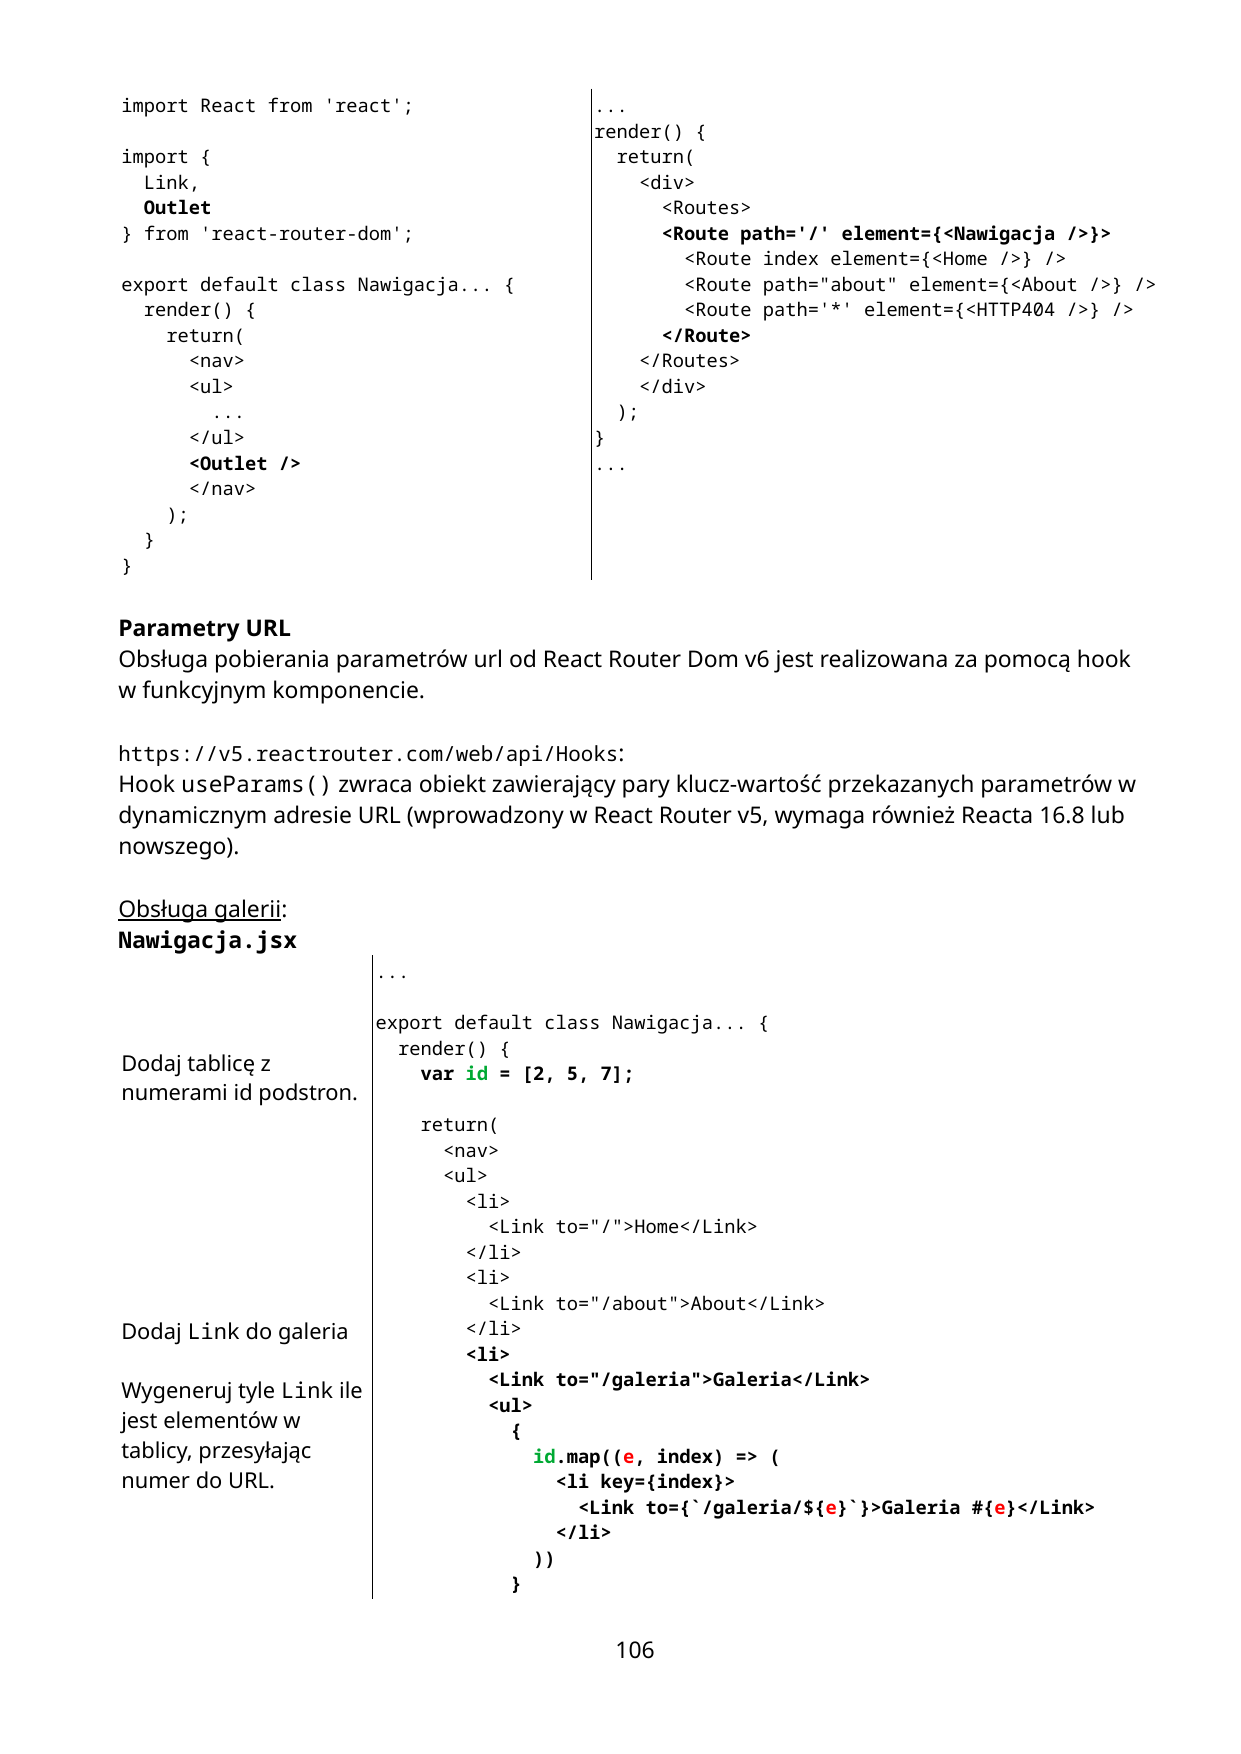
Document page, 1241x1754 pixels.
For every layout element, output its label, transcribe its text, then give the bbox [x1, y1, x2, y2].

table_header Dodaj tablicę z numerami id podstron. Dodaj Link do galeria Wygeneruj tyle Link ile jest elementów w tablicy, przesyłając numer do URL. [118, 955, 372, 1599]
table_cell ... render() { return( <div> <Routes> <Route path='/' element={<Nawigacja />}> <Route index element={<Home />} /> <Route path="about" element={<About />} /> <Route path='*' element={<HTTP404 />} /> </Route> </Routes> </div> ); } ... [592, 89, 1169, 580]
text Nawigacja.jsx [118, 924, 1152, 955]
text Obsługa galerii: [118, 893, 1152, 924]
text https://v5.reactrouter.com/web/api/Hooks: [118, 737, 1152, 768]
table_header ... export default class Nawigacja... { render() { var id = [2, 5, 7]; return( <nav> <ul> <li> <Link to="/">Home</Link> </li> <li> <Link to="/about">About</Link> </li> <li> <Link to="/galeria">Galeria</Link> <ul> { id.map((e, index) => ( <li key={index}> <Link to={`/galeria/${e}`}>Galeria #{e}</Link> </li> )) } [373, 955, 1152, 1599]
text Hook useParams() zwraca obiekt zawierający pary klucz-wartość przekazanych parametrów w dynamicznym adresie URL (wprowadzony w React Router v5, wymaga również Reacta 16.8 lub nowszego). [118, 768, 1152, 862]
table_cell import React from 'react'; import { Link, Outlet } from 'react-router-dom'; export default class Nawigacja... { render() { return( <nav> <ul> ... </ul> <Outlet /> </nav> ); } } [118, 89, 591, 580]
text Obsługa pobierania parametrów url od React Router Dom v6 jest realizowana za pomocą hook w funkcyjnym komponencie. [118, 643, 1152, 705]
text Parametry URL [118, 612, 1152, 643]
